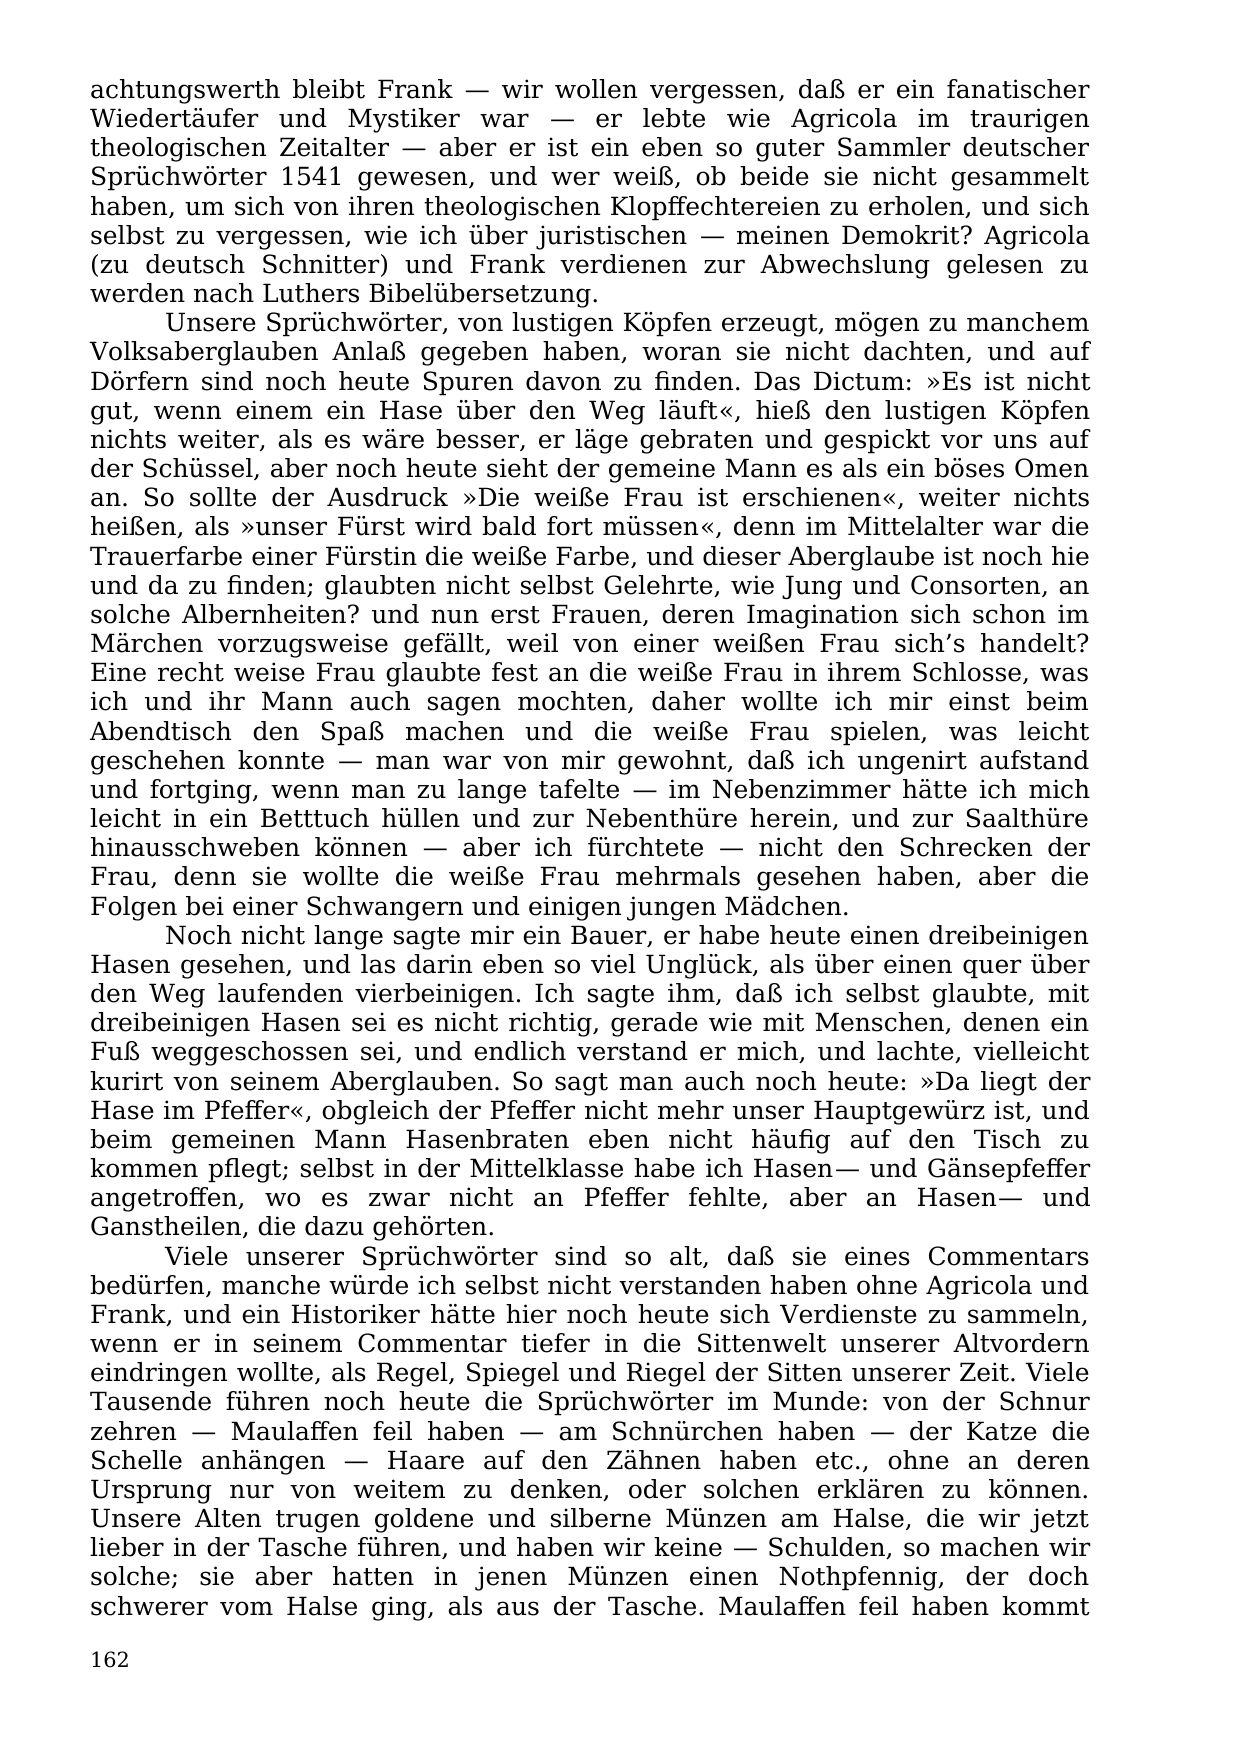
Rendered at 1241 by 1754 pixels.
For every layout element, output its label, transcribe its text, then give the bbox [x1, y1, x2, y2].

text achtungswerth bleibt Frank — wir wollen vergessen, daß er ein fanatischer Wiedertäufer und Mystiker war — er lebte wie Agricola im traurigen theologischen Zeitalter — aber er ist ein eben so guter Sammler deutscher Sprüchwörter 1541 gewesen, und wer weiß, ob beide sie nicht gesammelt haben, um sich von ihren theologischen Klopffechtereien zu erholen, und sich selbst zu vergessen, wie ich über juristischen — meinen Demokrit? Agricola (zu deutsch Schnitter) und Frank verdienen zur Abwechslung gelesen zu werden nach Luthers Bibelübersetzung. [90, 75, 1091, 308]
text Noch nicht lange sagte mir ein Bauer, er habe heute einen dreibeinigen Hasen gesehen, und las darin eben so viel Unglück, als über einen quer über den Weg laufenden vierbeinigen. Ich sagte ihm, daß ich selbst glaubte, mit dreibeinigen Hasen sei es nicht richtig, gerade wie mit Menschen, denen ein Fuß weggeschossen sei, und endlich verstand er mich, und lachte, vielleicht kurirt von seinem Aberglauben. So sagt man auch noch heute: »Da liegt der Hase im Pfeffer«, obgleich der Pfeffer nicht mehr unser Hauptgewürz ist, und beim gemeinen Mann Hasenbraten eben nicht häufig auf den Tisch zu kommen pflegt; selbst in der Mittelklasse habe ich Hasen— und Gänsepfeffer angetroffen, wo es zwar nicht an Pfeffer fehlte, aber an Hasen— und Ganstheilen, die dazu gehörten. [90, 921, 1091, 1242]
text Viele unserer Sprüchwörter sind so alt, daß sie eines Commentars bedürfen, manche würde ich selbst nicht verstanden haben ohne Agricola und Frank, und ein Historiker hätte hier noch heute sich Verdienste zu sammeln, wenn er in seinem Commentar tiefer in die Sittenwelt unserer Altvordern eindringen wollte, als Regel, Spiegel und Riegel der Sitten unserer Zeit. Viele Tausende führen noch heute die Sprüchwörter im Munde: von der Schnur zehren — Maulaffen feil haben — am Schnürchen haben — der Katze die Schelle anhängen — Haare auf den Zähnen haben etc., ohne an deren Ursprung nur von weitem zu denken, oder solchen erklären zu können. Unsere Alten trugen goldene und silberne Münzen am Halse, die wir jetzt lieber in der Tasche führen, und haben wir keine — Schulden, so machen wir solche; sie aber hatten in jenen Münzen einen Nothpfennig, der doch schwerer vom Halse ging, als aus der Tasche. Maulaffen feil haben kommt [90, 1242, 1091, 1621]
text Unsere Sprüchwörter, von lustigen Köpfen erzeugt, mögen zu manchem Volksaberglauben Anlaß gegeben haben, woran sie nicht dachten, und auf Dörfern sind noch heute Spuren davon zu finden. Das Dictum: »Es ist nicht gut, wenn einem ein Hase über den Weg läuft«, hieß den lustigen Köpfen nichts weiter, als es wäre besser, er läge gebraten und gespickt vor uns auf der Schüssel, aber noch heute sieht der gemeine Mann es als ein böses Omen an. So sollte der Ausdruck »Die weiße Frau ist erschienen«, weiter nichts heißen, als »unser Fürst wird bald fort müssen«, denn im Mittelalter war die Trauerfarbe einer Fürstin die weiße Farbe, und dieser Aberglaube ist noch hie und da zu finden; glaubten nicht selbst Gelehrte, wie Jung und Consorten, an solche Albernheiten? und nun erst Frauen, deren Imagination sich schon im Märchen vorzugsweise gefällt, weil von einer weißen Frau sich’s handelt? Eine recht weise Frau glaubte fest an die weiße Frau in ihrem Schlosse, was ich und ihr Mann auch sagen mochten, daher wollte ich mir einst beim Abendtisch den Spaß machen und die weiße Frau spielen, was leicht geschehen konnte — man war von mir gewohnt, daß ich ungenirt aufstand und fortging, wenn man zu lange tafelte — im Nebenzimmer hätte ich mich leicht in ein Betttuch hüllen und zur Nebenthüre herein, und zur Saalthüre hinausschweben können — aber ich fürchtete — nicht den Schrecken der Frau, denn sie wollte die weiße Frau mehrmals gesehen haben, aber die Folgen bei einer Schwangern und einigen jungen Mädchen. [90, 308, 1091, 921]
